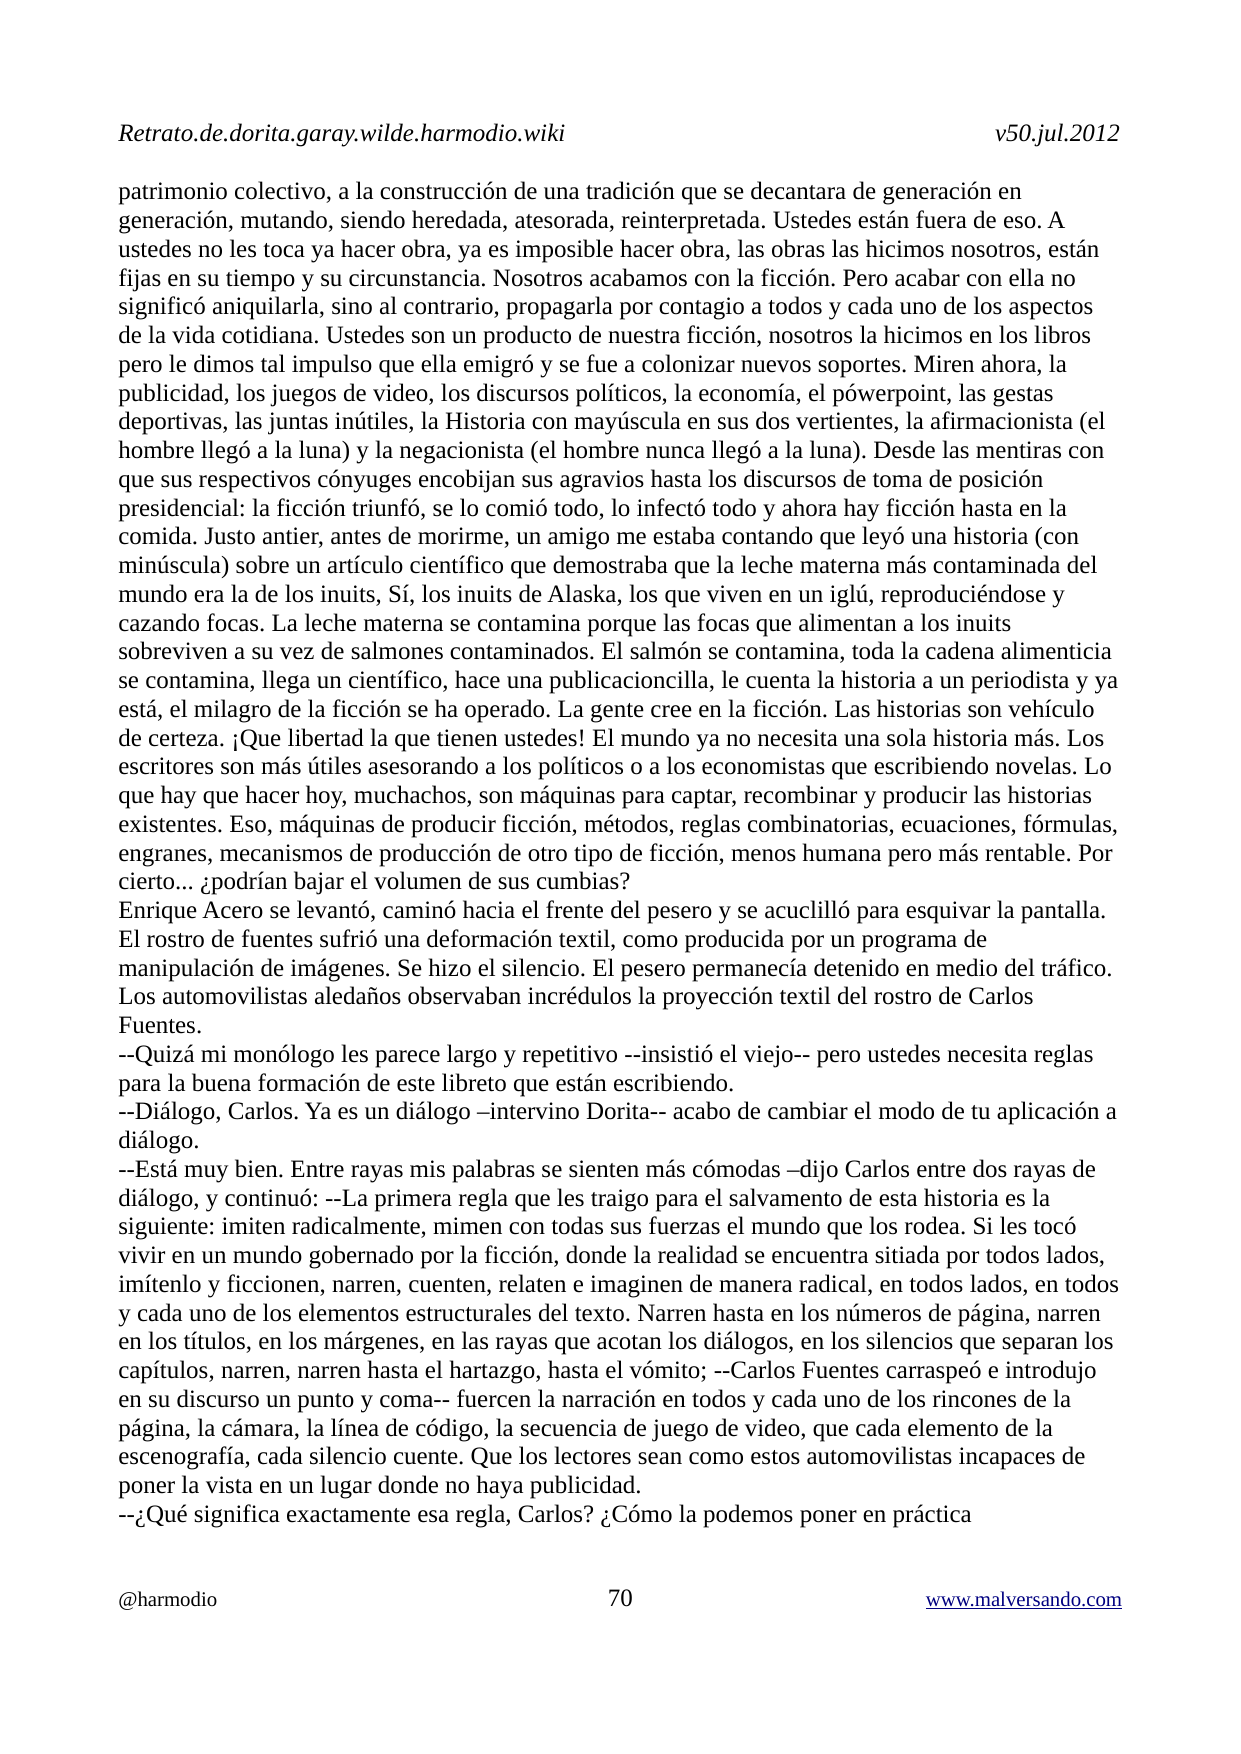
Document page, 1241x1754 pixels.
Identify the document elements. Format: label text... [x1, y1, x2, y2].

text --Quizá mi monólogo les parece largo y repetitivo --insistió el viejo-- pero ustedes necesita reglas para la buena formación de este libreto que están escribiendo. [118, 1039, 1122, 1096]
text --¿Qué significa exactamente esa regla, Carlos? ¿Cómo la podemos poner en práctica [118, 1499, 1122, 1528]
text --Diálogo, Carlos. Ya es un diálogo –intervino Dorita-- acabo de cambiar el modo de tu aplicación a diálogo. [118, 1096, 1122, 1154]
text Enrique Acero se levantó, caminó hacia el frente del pesero y se acuclilló para esquivar la pantalla. El rostro de fuentes sufrió una deformación textil, como producida por un programa de manipulación de imágenes. Se hizo el silencio. El pesero permanecía detenido en medio del tráfico. Los automovilistas aledaños observaban incrédulos la proyección textil del rostro de Carlos Fuentes. [118, 895, 1122, 1039]
text --Está muy bien. Entre rayas mis palabras se sienten más cómodas –dijo Carlos entre dos rayas de diálogo, y continuó: --La primera regla que les traigo para el salvamento de esta historia es la siguiente: imiten radicalmente, mimen con todas sus fuerzas el mundo que los rodea. Si les tocó vivir en un mundo gobernado por la ficción, donde la realidad se encuentra sitiada por todos lados, imítenlo y ficcionen, narren, cuenten, relaten e imaginen de manera radical, en todos lados, en todos y cada uno de los elementos estructurales del texto. Narren hasta en los números de página, narren en los títulos, en los márgenes, en las rayas que acotan los diálogos, en los silencios que separan los capítulos, narren, narren hasta el hartazgo, hasta el vómito; --Carlos Fuentes carraspeó e introdujo en su discurso un punto y coma-- fuercen la narración en todos y cada uno de los rincones de la página, la cámara, la línea de código, la secuencia de juego de video, que cada elemento de la escenografía, cada silencio cuente. Que los lectores sean como estos automovilistas incapaces de poner la vista en un lugar donde no haya publicidad. [118, 1154, 1122, 1499]
text patrimonio colectivo, a la construcción de una tradición que se decantara de generación en generación, mutando, siendo heredada, atesorada, reinterpretada. Ustedes están fuera de eso. A ustedes no les toca ya hacer obra, ya es imposible hacer obra, las obras las hicimos nosotros, están fijas en su tiempo y su circunstancia. Nosotros acabamos con la ficción. Pero acabar con ella no significó aniquilarla, sino al contrario, propagarla por contagio a todos y cada uno de los aspectos de la vida cotidiana. Ustedes son un producto de nuestra ficción, nosotros la hicimos en los libros pero le dimos tal impulso que ella emigró y se fue a colonizar nuevos soportes. Miren ahora, la publicidad, los juegos de video, los discursos políticos, la economía, el pówerpoint, las gestas deportivas, las juntas inútiles, la Historia con mayúscula en sus dos vertientes, la afirmacionista (el hombre llegó a la luna) y la negacionista (el hombre nunca llegó a la luna). Desde las mentiras con que sus respectivos cónyuges encobijan sus agravios hasta los discursos de toma de posición presidencial: la ficción triunfó, se lo comió todo, lo infectó todo y ahora hay ficción hasta en la comida. Justo antier, antes de morirme, un amigo me estaba contando que leyó una historia (con minúscula) sobre un artículo científico que demostraba que la leche materna más contaminada del mundo era la de los inuits, Sí, los inuits de Alaska, los que viven en un iglú, reproduciéndose y cazando focas. La leche materna se contamina porque las focas que alimentan a los inuits sobreviven a su vez de salmones contaminados. El salmón se contamina, toda la cadena alimenticia se contamina, llega un científico, hace una publicacioncilla, le cuenta la historia a un periodista y ya está, el milagro de la ficción se ha operado. La gente cree en la ficción. Las historias son vehículo de certeza. ¡Que libertad la que tienen ustedes! El mundo ya no necesita una sola historia más. Los escritores son más útiles asesorando a los políticos o a los economistas que escribiendo novelas. Lo que hay que hacer hoy, muchachos, son máquinas para captar, recombinar y producir las historias existentes. Eso, máquinas de producir ficción, métodos, reglas combinatorias, ecuaciones, fórmulas, engranes, mecanismos de producción de otro tipo de ficción, menos humana pero más rentable. Por cierto... ¿podrían bajar el volumen de sus cumbias? [118, 176, 1122, 895]
